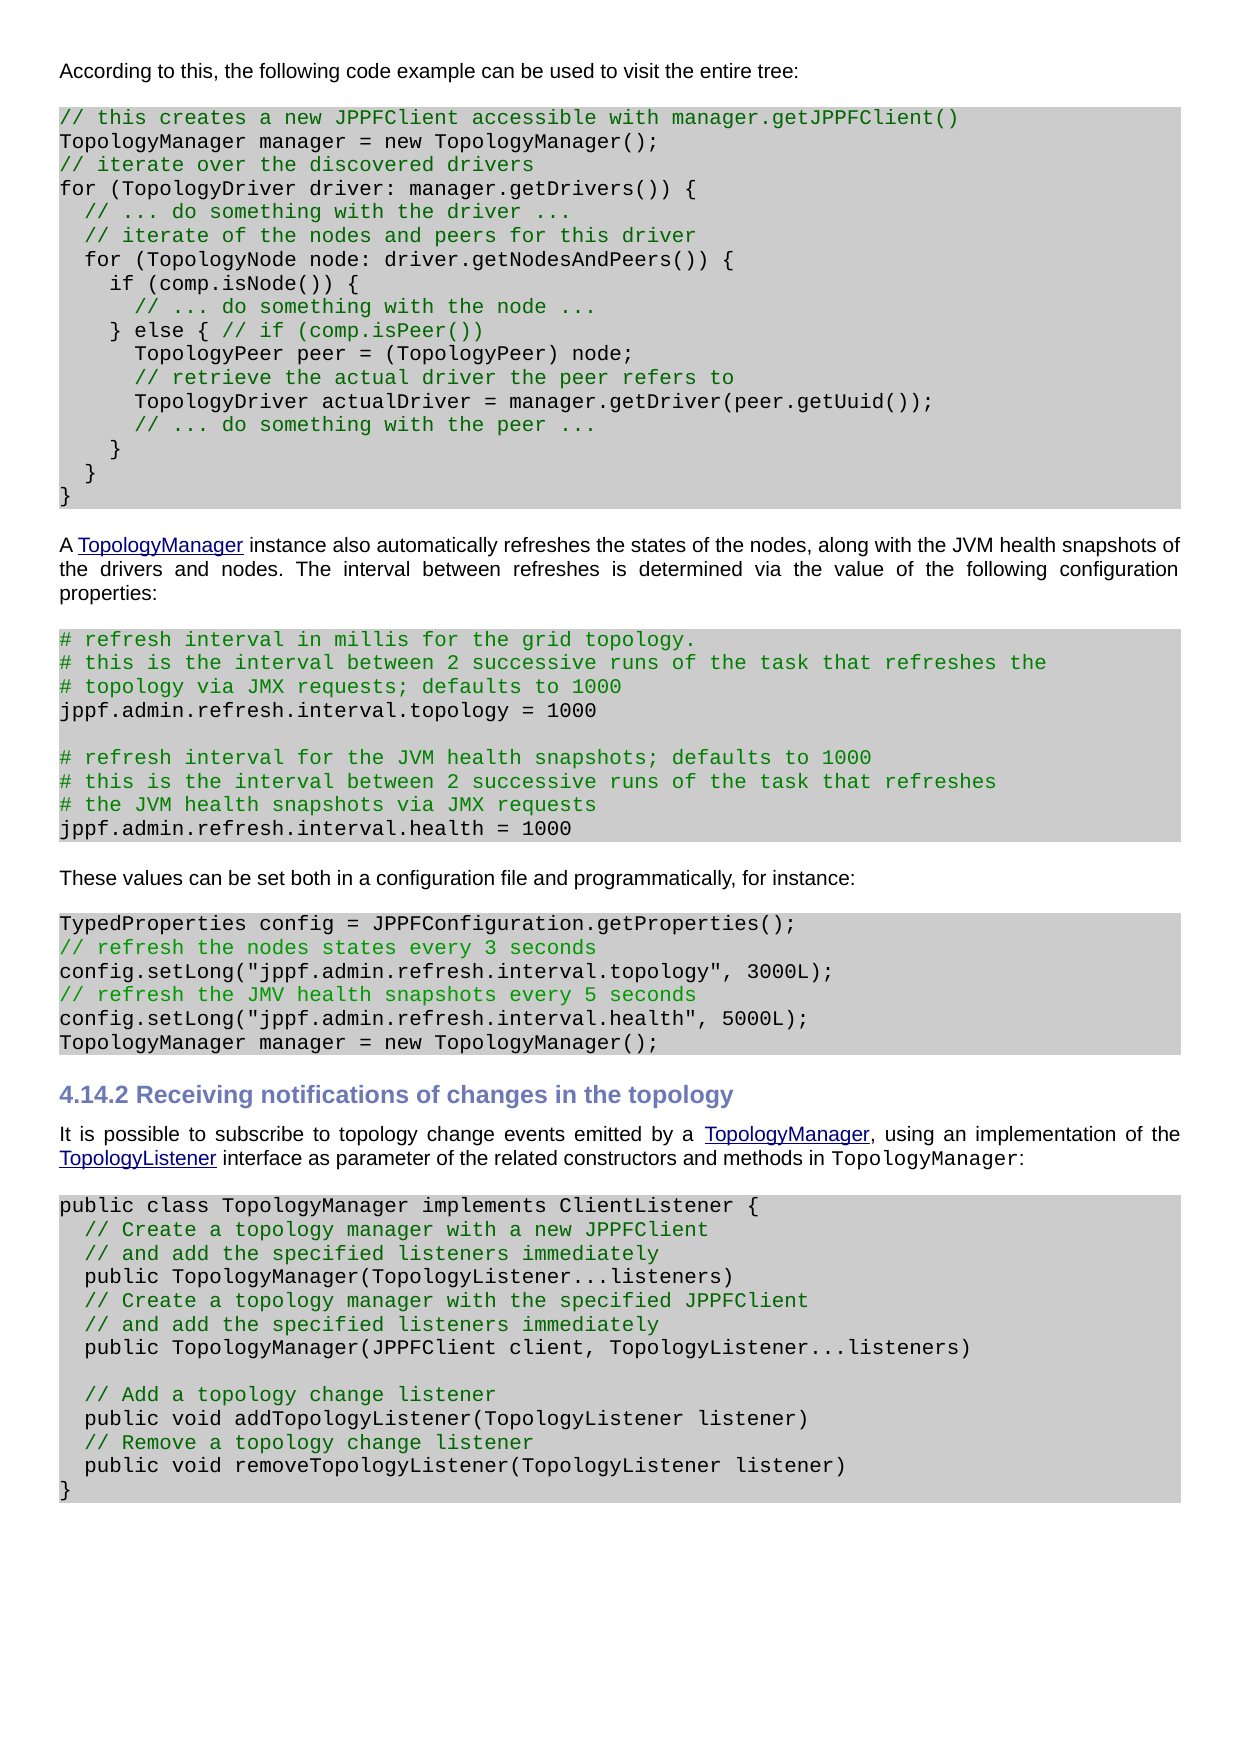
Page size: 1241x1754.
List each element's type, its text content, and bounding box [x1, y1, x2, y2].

text } [59, 462, 1181, 485]
text # the JVM health snapshots via JMX requests [59, 794, 1181, 818]
text for (TopologyNode node: driver.getNodesAndPeers()) { [59, 249, 1181, 272]
text // retrieve the actual driver the peer refers to [59, 367, 1181, 391]
text // ... do something with the node ... [59, 296, 1181, 320]
text TopologyManager manager = new TopologyManager(); [59, 131, 1181, 154]
text # topology via JMX requests; defaults to 1000 [59, 676, 1181, 700]
text jppf.admin.refresh.interval.topology = 1000 [59, 700, 1181, 723]
text jppf.admin.refresh.interval.health = 1000 [59, 818, 1181, 842]
text config.setLong("jppf.admin.refresh.interval.health", 5000L); [59, 1008, 1181, 1032]
text // Add a topology change listener [59, 1384, 1181, 1408]
text # this is the interval between 2 successive runs of the task that refreshes [59, 771, 1181, 794]
text public class TopologyManager implements ClientListener { [59, 1195, 1181, 1219]
text // iterate over the discovered drivers [59, 154, 1181, 178]
text } [59, 1479, 1181, 1503]
text // refresh the JMV health snapshots every 5 seconds [59, 984, 1181, 1008]
text # refresh interval in millis for the grid topology. [59, 629, 1181, 652]
text These values can be set both in a configuration file and programmatically, for instance: [59, 866, 1181, 889]
text A TopologyManager instance also automatically refreshes the states of the nodes, along with the JVM health snapshots of the drivers and nodes. The interval between refreshes is determined via the value of the following configuration properties: [59, 533, 1181, 605]
text // ... do something with the driver ... [59, 202, 1181, 225]
text TypedProperties config = JPPFConfiguration.getProperties(); [59, 913, 1181, 937]
text # refresh interval for the JVM health snapshots; defaults to 1000 [59, 747, 1181, 771]
text According to this, the following code example can be used to visit the entire tree: [59, 59, 1181, 83]
text # this is the interval between 2 successive runs of the task that refreshes the [59, 652, 1181, 676]
text // ... do something with the peer ... [59, 414, 1181, 438]
text public TopologyManager(TopologyListener...listeners) [59, 1266, 1181, 1290]
text // Create a topology manager with the specified JPPFClient [59, 1290, 1181, 1313]
text for (TopologyDriver driver: manager.getDrivers()) { [59, 178, 1181, 202]
text } [59, 485, 1181, 509]
text } else { // if (comp.isPeer()) [59, 320, 1181, 343]
text config.setLong("jppf.admin.refresh.interval.topology", 3000L); [59, 961, 1181, 984]
subtitle Receiving notifications of changes in the topology [59, 1080, 1181, 1109]
text // and add the specified listeners immediately [59, 1313, 1181, 1337]
text // Remove a topology change listener [59, 1432, 1181, 1455]
text if (comp.isNode()) { [59, 272, 1181, 296]
text // Create a topology manager with a new JPPFClient [59, 1219, 1181, 1243]
text TopologyManager manager = new TopologyManager(); [59, 1032, 1181, 1055]
text // this creates a new JPPFClient accessible with manager.getJPPFClient() [59, 107, 1181, 131]
text // refresh the nodes states every 3 seconds [59, 937, 1181, 961]
text // iterate of the nodes and peers for this driver [59, 225, 1181, 249]
text } [59, 438, 1181, 462]
text TopologyDriver actualDriver = manager.getDriver(peer.getUuid()); [59, 391, 1181, 414]
text public TopologyManager(JPPFClient client, TopologyListener...listeners) [59, 1337, 1181, 1361]
text // and add the specified listeners immediately [59, 1243, 1181, 1266]
text It is possible to subscribe to topology change events emitted by a TopologyManager, using an implementation of the TopologyListener interface as parameter of the related constructors and methods in TopologyManager: [59, 1122, 1181, 1171]
text public void removeTopologyListener(TopologyListener listener) [59, 1455, 1181, 1479]
text TopologyPeer peer = (TopologyPeer) node; [59, 343, 1181, 367]
text public void addTopologyListener(TopologyListener listener) [59, 1408, 1181, 1432]
